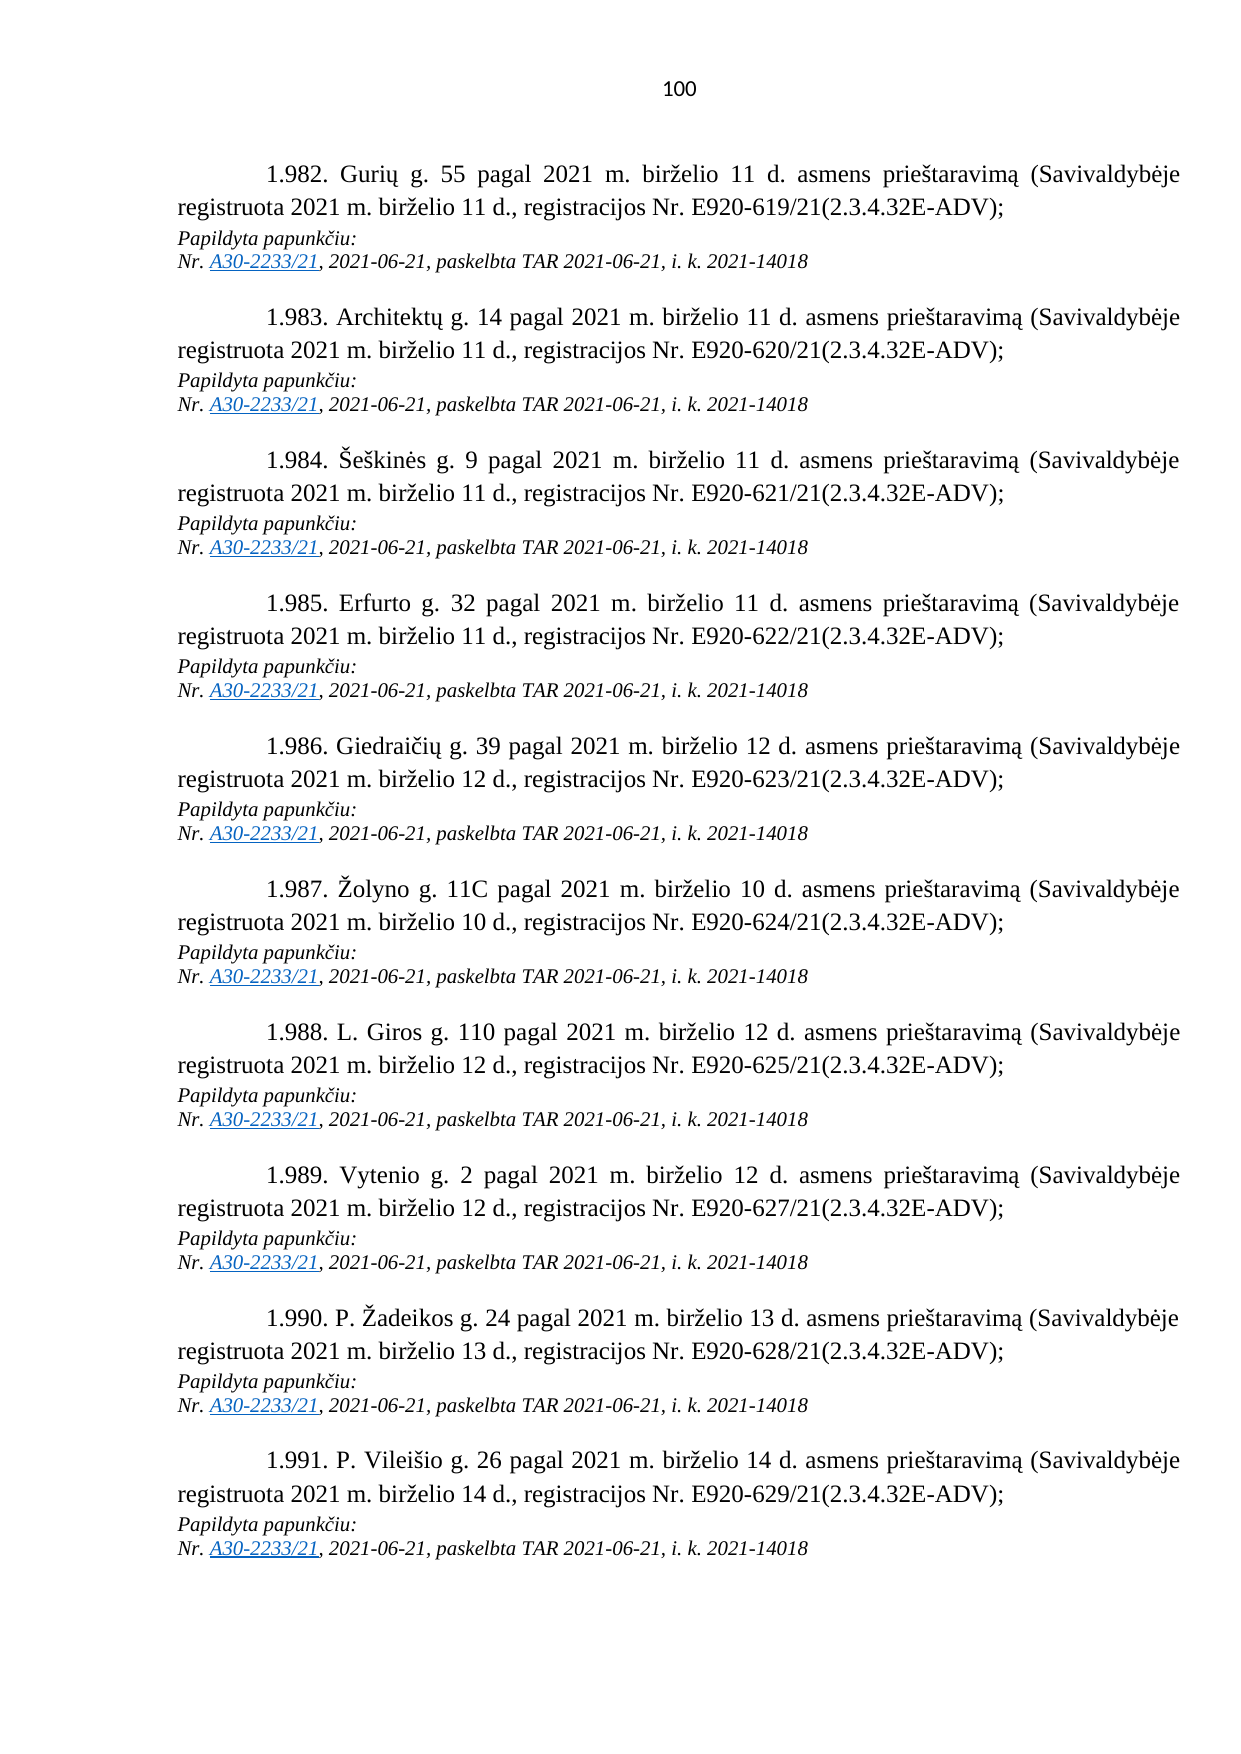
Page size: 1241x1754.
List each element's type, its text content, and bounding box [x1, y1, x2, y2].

text Papildyta papunkčiu: [177, 797, 1181, 821]
text 1.991. P. Vileišio g. 26 pagal 2021 m. birželio 14 d. asmens prieštaravimą (Savivaldybėje registruota 2021 m. birželio 14 d., registracijos Nr. E920-629/21(2.3.4.32E-ADV); [177, 1446, 1181, 1507]
text Nr. A30-2233/21, 2021-06-21, paskelbta TAR 2021-06-21, i. k. 2021-14018 [177, 249, 1181, 273]
text Nr. A30-2233/21, 2021-06-21, paskelbta TAR 2021-06-21, i. k. 2021-14018 [177, 678, 1181, 702]
text 1.986. Giedraičių g. 39 pagal 2021 m. birželio 12 d. asmens prieštaravimą (Savivaldybėje registruota 2021 m. birželio 12 d., registracijos Nr. E920-623/21(2.3.4.32E-ADV); [177, 731, 1181, 793]
text Papildyta papunkčiu: [177, 511, 1181, 535]
text Nr. A30-2233/21, 2021-06-21, paskelbta TAR 2021-06-21, i. k. 2021-14018 [177, 392, 1181, 416]
text Papildyta papunkčiu: [177, 1083, 1181, 1107]
text Papildyta papunkčiu: [177, 654, 1181, 678]
text Nr. A30-2233/21, 2021-06-21, paskelbta TAR 2021-06-21, i. k. 2021-14018 [177, 1536, 1181, 1560]
text Nr. A30-2233/21, 2021-06-21, paskelbta TAR 2021-06-21, i. k. 2021-14018 [177, 821, 1181, 845]
text 1.989. Vytenio g. 2 pagal 2021 m. birželio 12 d. asmens prieštaravimą (Savivaldybėje registruota 2021 m. birželio 12 d., registracijos Nr. E920-627/21(2.3.4.32E-ADV); [177, 1160, 1181, 1222]
text 1.988. L. Giros g. 110 pagal 2021 m. birželio 12 d. asmens prieštaravimą (Savivaldybėje registruota 2021 m. birželio 12 d., registracijos Nr. E920-625/21(2.3.4.32E-ADV); [177, 1017, 1181, 1079]
text Papildyta papunkčiu: [177, 1512, 1181, 1536]
text 1.983. Architektų g. 14 pagal 2021 m. birželio 11 d. asmens prieštaravimą (Savivaldybėje registruota 2021 m. birželio 11 d., registracijos Nr. E920-620/21(2.3.4.32E-ADV); [177, 302, 1181, 364]
text Nr. A30-2233/21, 2021-06-21, paskelbta TAR 2021-06-21, i. k. 2021-14018 [177, 1250, 1181, 1274]
text 1.990. P. Žadeikos g. 24 pagal 2021 m. birželio 13 d. asmens prieštaravimą (Savivaldybėje registruota 2021 m. birželio 13 d., registracijos Nr. E920-628/21(2.3.4.32E-ADV); [177, 1303, 1181, 1364]
text Papildyta papunkčiu: [177, 1369, 1181, 1393]
text Papildyta papunkčiu: [177, 940, 1181, 964]
text Papildyta papunkčiu: [177, 225, 1181, 249]
text Nr. A30-2233/21, 2021-06-21, paskelbta TAR 2021-06-21, i. k. 2021-14018 [177, 1393, 1181, 1417]
text Nr. A30-2233/21, 2021-06-21, paskelbta TAR 2021-06-21, i. k. 2021-14018 [177, 1107, 1181, 1131]
text Papildyta papunkčiu: [177, 1226, 1181, 1250]
text Nr. A30-2233/21, 2021-06-21, paskelbta TAR 2021-06-21, i. k. 2021-14018 [177, 535, 1181, 559]
text Nr. A30-2233/21, 2021-06-21, paskelbta TAR 2021-06-21, i. k. 2021-14018 [177, 964, 1181, 988]
text Papildyta papunkčiu: [177, 368, 1181, 392]
text 1.987. Žolyno g. 11C pagal 2021 m. birželio 10 d. asmens prieštaravimą (Savivaldybėje registruota 2021 m. birželio 10 d., registracijos Nr. E920-624/21(2.3.4.32E-ADV); [177, 874, 1181, 936]
text 1.985. Erfurto g. 32 pagal 2021 m. birželio 11 d. asmens prieštaravimą (Savivaldybėje registruota 2021 m. birželio 11 d., registracijos Nr. E920-622/21(2.3.4.32E-ADV); [177, 588, 1181, 650]
text 1.982. Gurių g. 55 pagal 2021 m. birželio 11 d. asmens prieštaravimą (Savivaldybėje registruota 2021 m. birželio 11 d., registracijos Nr. E920-619/21(2.3.4.32E-ADV); [177, 159, 1181, 221]
text 1.984. Šeškinės g. 9 pagal 2021 m. birželio 11 d. asmens prieštaravimą (Savivaldybėje registruota 2021 m. birželio 11 d., registracijos Nr. E920-621/21(2.3.4.32E-ADV); [177, 445, 1181, 507]
